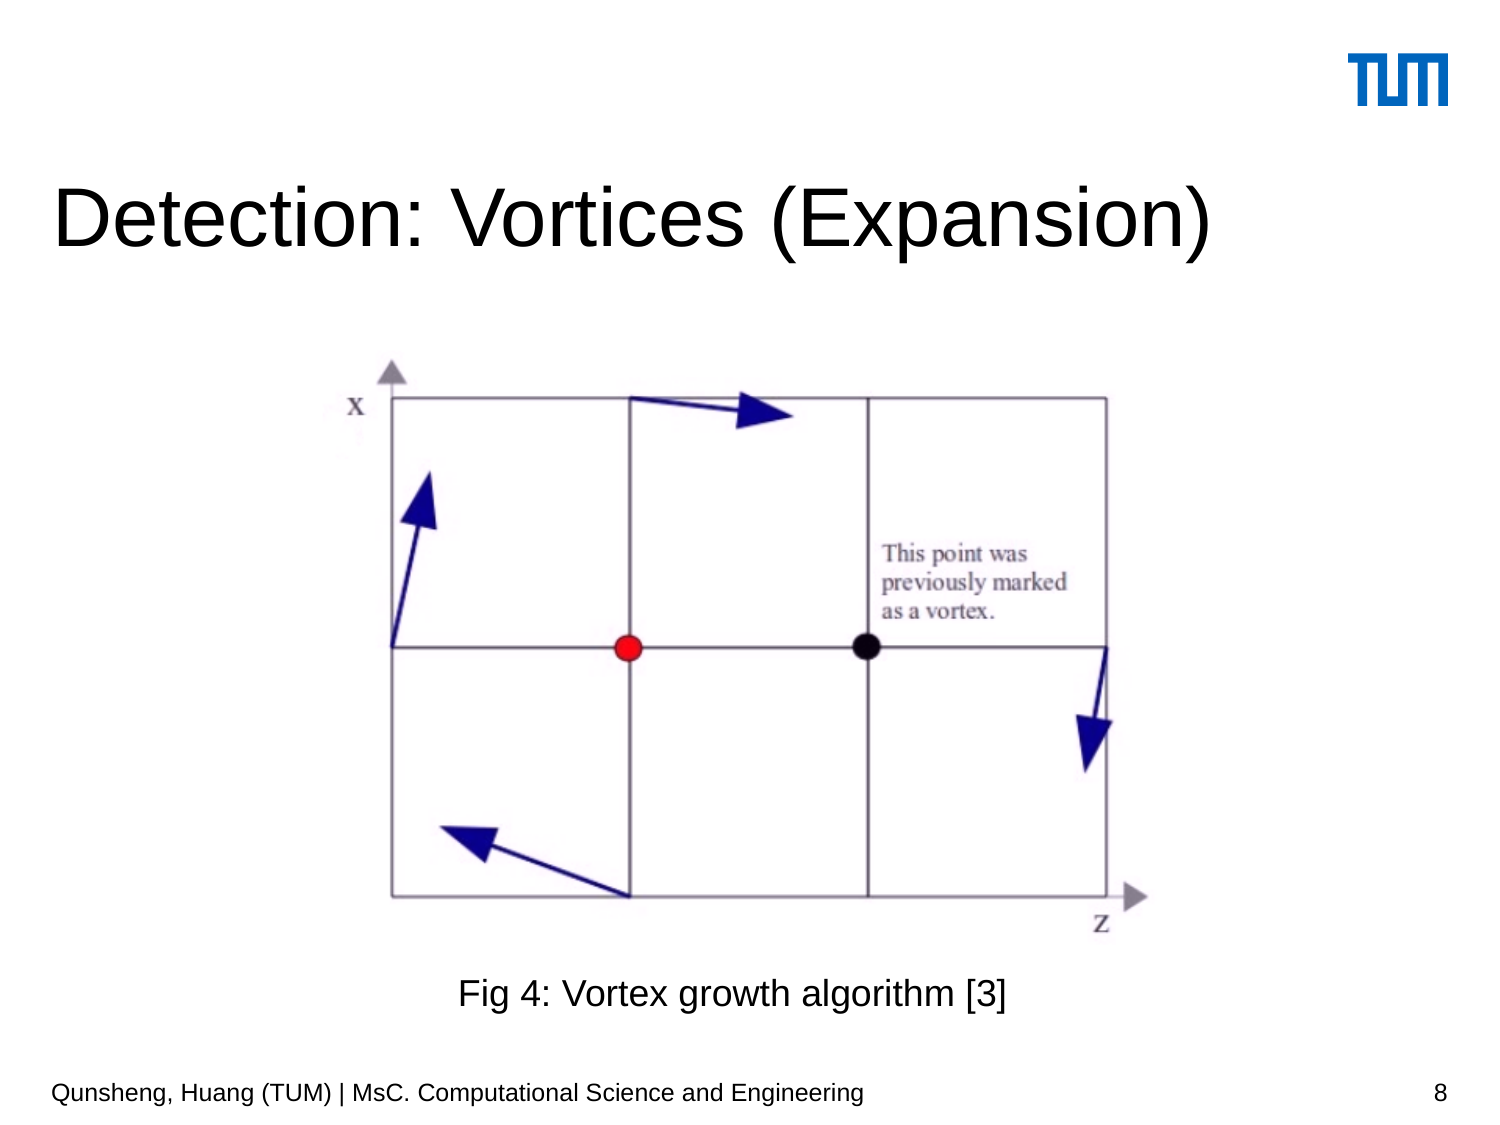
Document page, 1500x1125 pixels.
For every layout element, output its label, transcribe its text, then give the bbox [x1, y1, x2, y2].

title Detection: Vortices (Expansion) [52, 163, 1449, 231]
text_box Fig 4: Vortex growth algorithm [3] [443, 973, 1057, 1015]
slide_number [1111, 1061, 1448, 1122]
picture [306, 337, 1194, 973]
